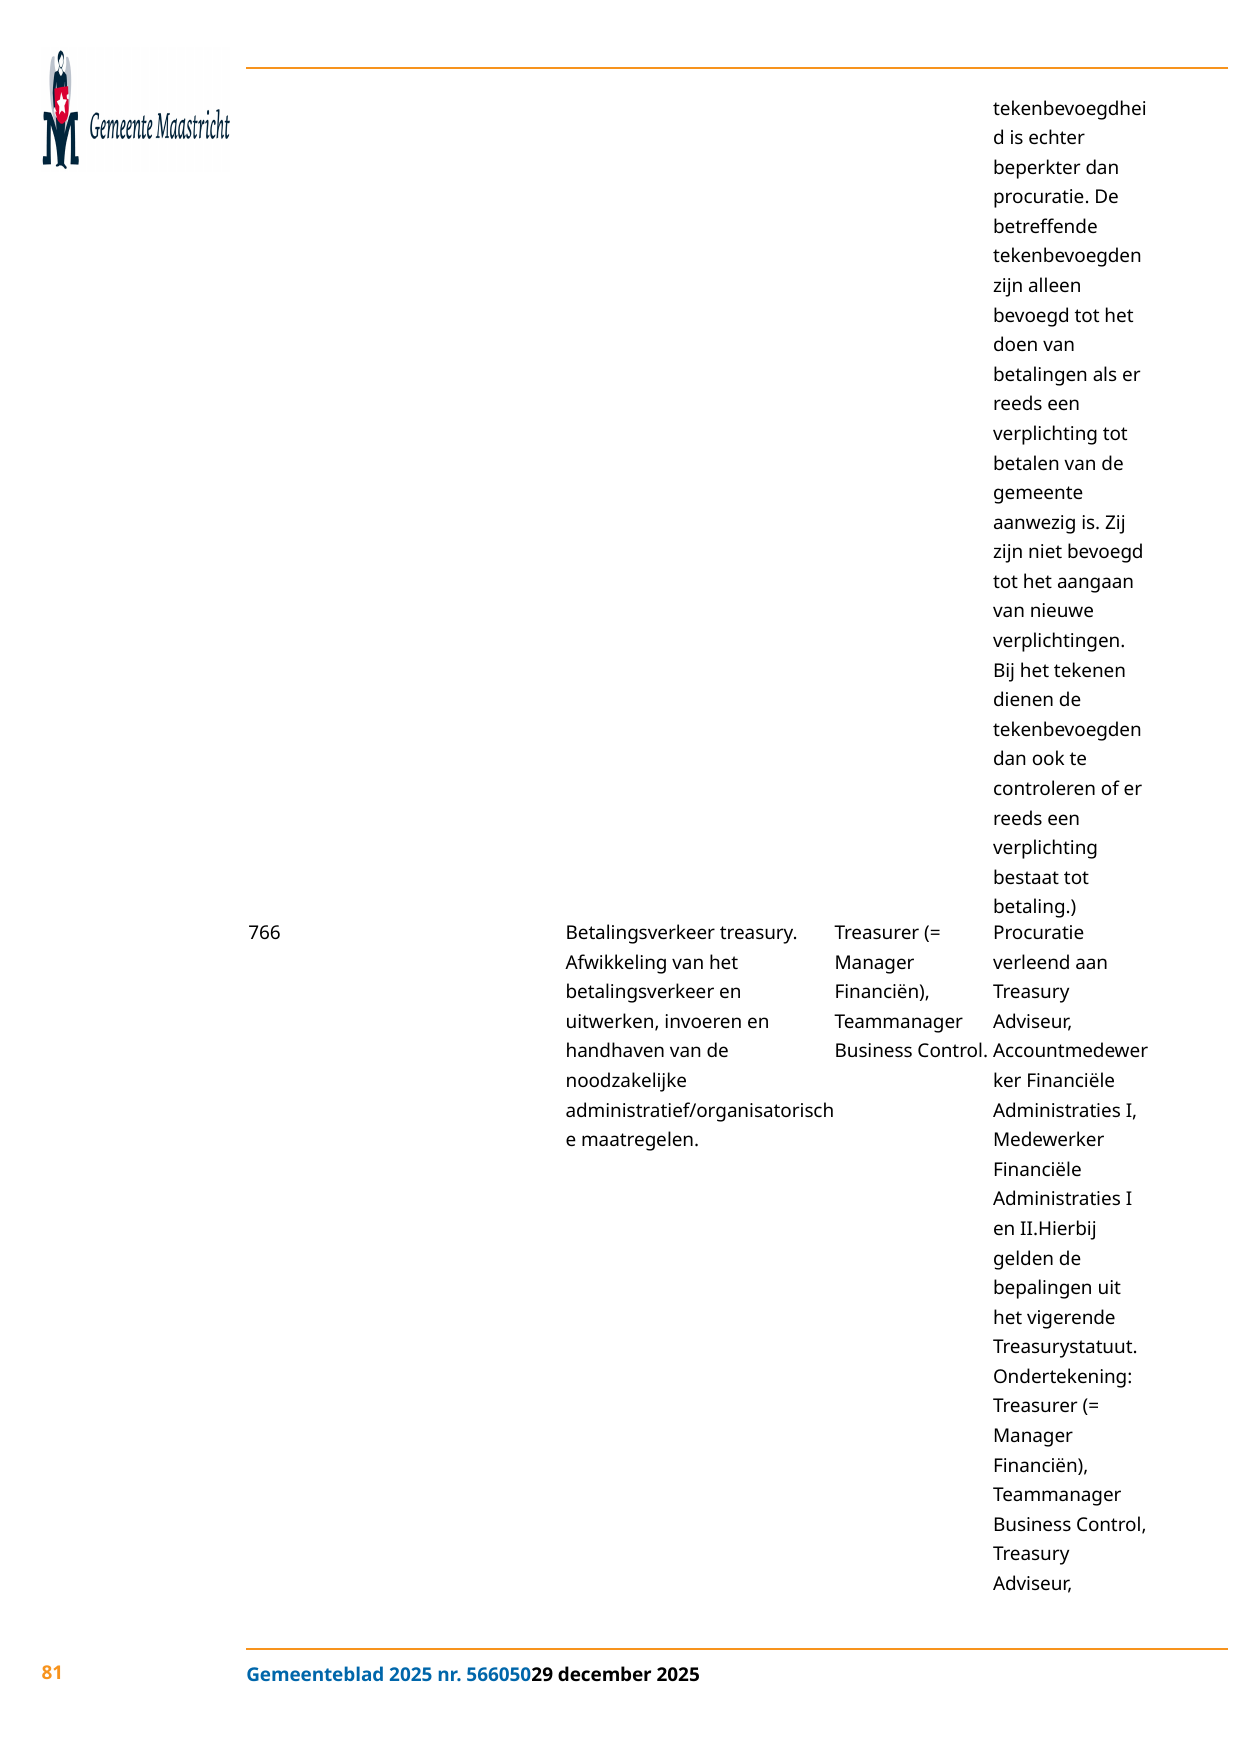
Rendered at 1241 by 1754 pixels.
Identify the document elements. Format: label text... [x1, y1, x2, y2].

table_cell Treasurer (= Manager Financiën), Teammanager Business Control. [834, 919, 993, 1596]
picture [41, 47, 231, 172]
table_cell [248, 95, 407, 919]
table_cell [834, 95, 993, 919]
table_cell tekenbevoegdheid is echter beperkter dan procuratie. De betreffende tekenbevoegden zijn alleen bevoegd tot het doen van betalingen als er reeds een verplichting tot betalen van de gemeente aanwezig is. Zij zijn niet bevoegd tot het aangaan van nieuwe verplichtingen. Bij het tekenen dienen de tekenbevoegden dan ook te controleren of er reeds een verplichting bestaat tot betaling.) [993, 95, 1152, 919]
table_cell [407, 95, 565, 919]
table_cell Procuratie verleend aan Treasury Adviseur, Accountmedewerker Financiële Administraties I, Medewerker Financiële Administraties I en II.Hierbij gelden de bepalingen uit het vigerende Treasurystatuut. Ondertekening: Treasurer (= Manager Financiën), Teammanager Business Control, Treasury Adviseur, [993, 919, 1152, 1596]
table_cell 766 [248, 919, 407, 1596]
table_cell [407, 919, 565, 1596]
table_cell [565, 95, 834, 919]
table_cell Betalingsverkeer treasury. Afwikkeling van het betalingsverkeer en uitwerken, invoeren en handhaven van de noodzakelijke administratief/organisatorische maatregelen. [565, 919, 834, 1596]
